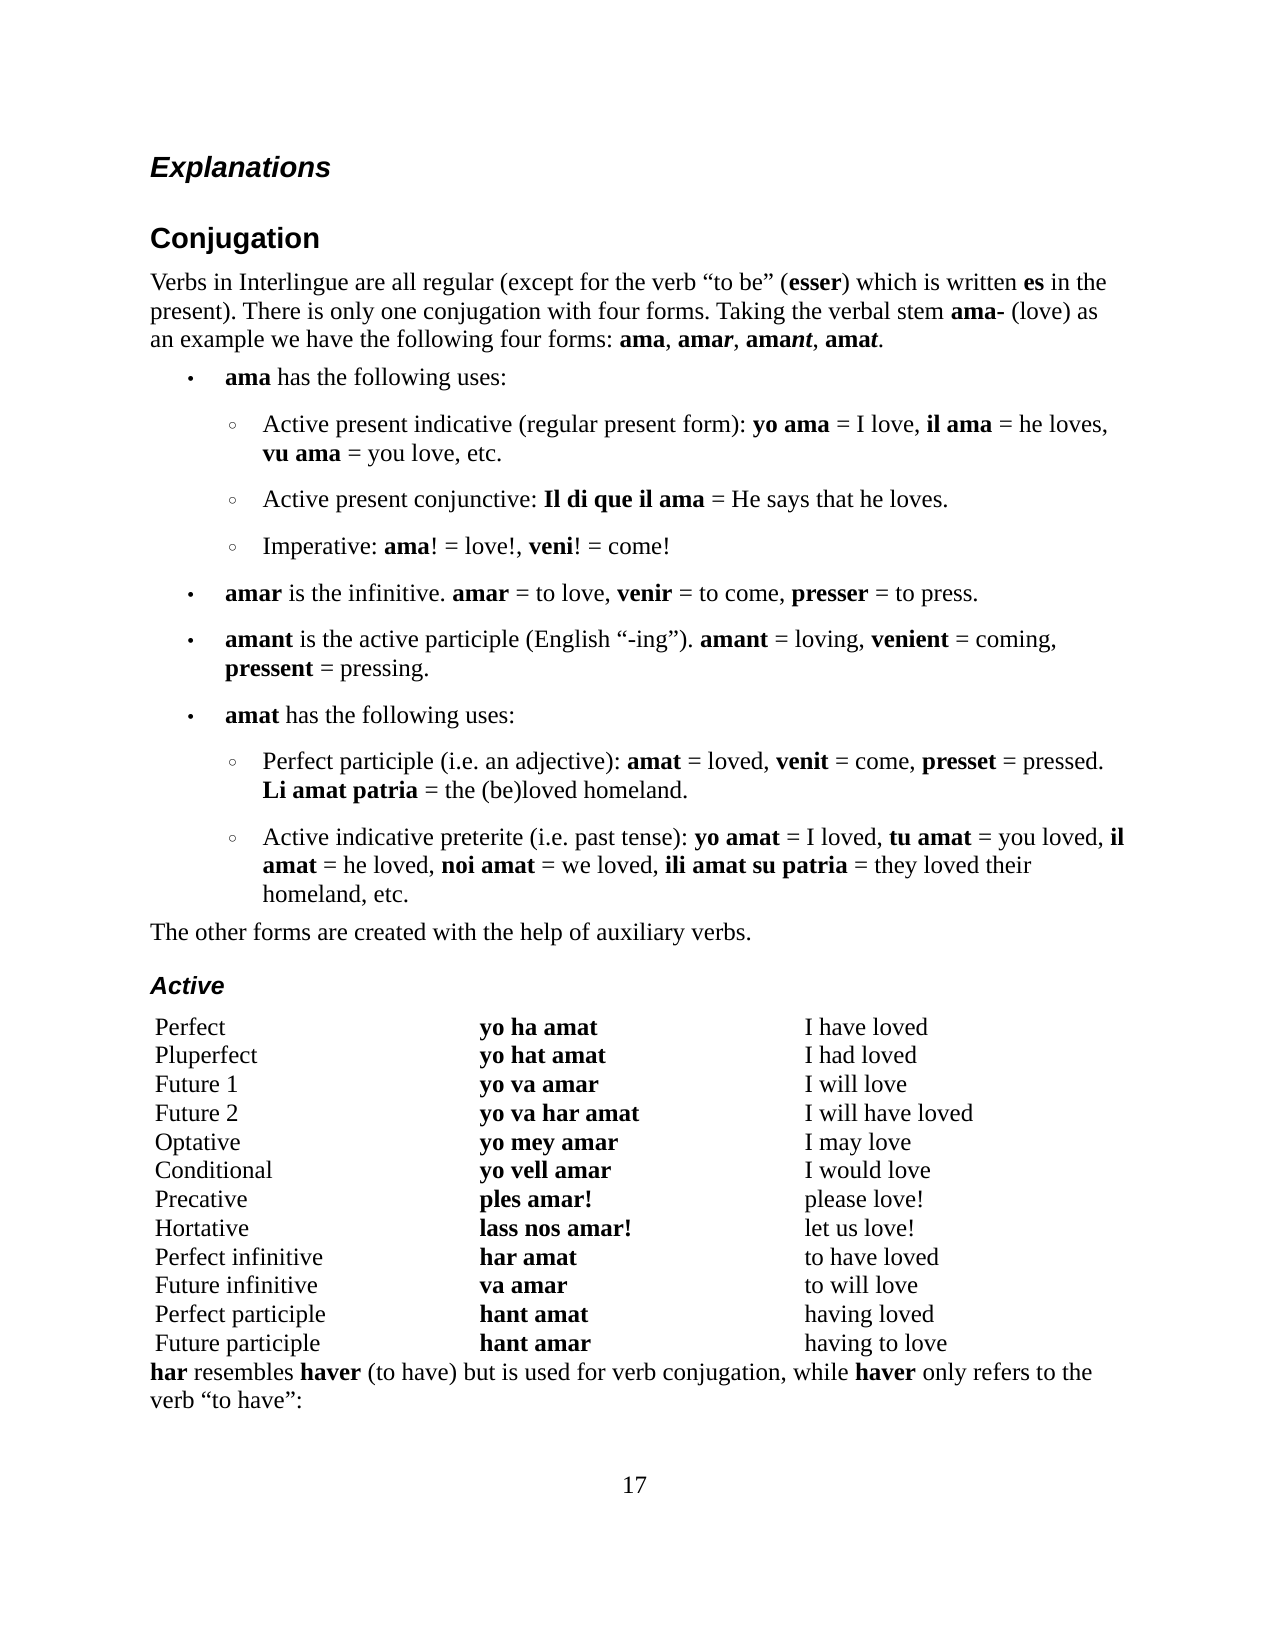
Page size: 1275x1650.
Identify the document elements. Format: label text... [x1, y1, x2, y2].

table_cell Optative [150, 1127, 475, 1156]
table_header I have loved [800, 1012, 1125, 1041]
table_cell I may love [800, 1127, 1125, 1156]
table_cell hant amat [475, 1299, 800, 1328]
table_cell yo va amar [475, 1069, 800, 1098]
table_cell please love! [800, 1184, 1125, 1213]
text har resembles haver (to have) but is used for verb conjugation, while haver only refers to the verb “to have”: [150, 1357, 1125, 1414]
table_cell Hortative [150, 1213, 475, 1242]
table_cell Future 1 [150, 1069, 475, 1098]
table_cell Perfect participle [150, 1299, 475, 1328]
table_cell having to love [800, 1328, 1125, 1357]
table_cell yo va har amat [475, 1098, 800, 1127]
table_cell yo mey amar [475, 1127, 800, 1156]
list Imperative: ama! = love!, veni! = come! [225, 531, 1125, 560]
table_cell let us love! [800, 1213, 1125, 1242]
list amar is the infinitive. amar = to love, venir = to come, presser = to press. [187, 578, 1125, 606]
list Active present conjunctive: Il di que il ama = He says that he loves. [225, 484, 1125, 513]
list Active indicative preterite (i.e. past tense): yo amat = I loved, tu amat = you loved, il amat = he loved, noi amat = we loved, ili amat su patria = they loved their homeland, etc. [225, 822, 1125, 908]
table_cell Pluperfect [150, 1041, 475, 1069]
table_cell hant amar [475, 1328, 800, 1357]
table_cell ples amar! [475, 1184, 800, 1213]
table_cell va amar [475, 1271, 800, 1299]
subtitle Conjugation [150, 221, 1125, 254]
table_cell to have loved [800, 1242, 1125, 1271]
table_cell Future participle [150, 1328, 475, 1357]
list amant is the active participle (English “-ing”). amant = loving, venient = coming, pressent = pressing. [187, 624, 1125, 682]
table_cell Perfect infinitive [150, 1242, 475, 1271]
table_header yo ha amat [475, 1012, 800, 1041]
table_cell lass nos amar! [475, 1213, 800, 1242]
list Perfect participle (i.e. an adjective): amat = loved, venit = come, presset = pressed. Li amat patria = the (be)loved homeland. [225, 746, 1125, 804]
list Active present indicative (regular present form): yo ama = I love, il ama = he loves, vu ama = you love, etc. [225, 409, 1125, 466]
text The other forms are created with the help of auxiliary verbs. [150, 917, 1125, 946]
table_cell yo hat amat [475, 1041, 800, 1069]
subtitle Active [150, 971, 1125, 999]
table_cell I had loved [800, 1041, 1125, 1069]
table_cell yo vell amar [475, 1156, 800, 1184]
table_cell Precative [150, 1184, 475, 1213]
table_cell I will have loved [800, 1098, 1125, 1127]
table_cell I would love [800, 1156, 1125, 1184]
table_cell Future 2 [150, 1098, 475, 1127]
table_cell to will love [800, 1271, 1125, 1299]
list amat has the following uses: [187, 700, 1125, 728]
list ama has the following uses: [187, 362, 1125, 391]
table_header Perfect [150, 1012, 475, 1041]
table_cell Conditional [150, 1156, 475, 1184]
table_cell having loved [800, 1299, 1125, 1328]
subtitle Explanations [150, 150, 1125, 183]
table_cell Future infinitive [150, 1271, 475, 1299]
table_cell I will love [800, 1069, 1125, 1098]
text Verbs in Interlingue are all regular (except for the verb “to be” (esser) which is written es in the present). There is only one conjugation with four forms. Taking the verbal stem ama- (love) as an example we have the following four forms: ama, amar, amant, amat. [150, 267, 1125, 353]
table_cell har amat [475, 1242, 800, 1271]
